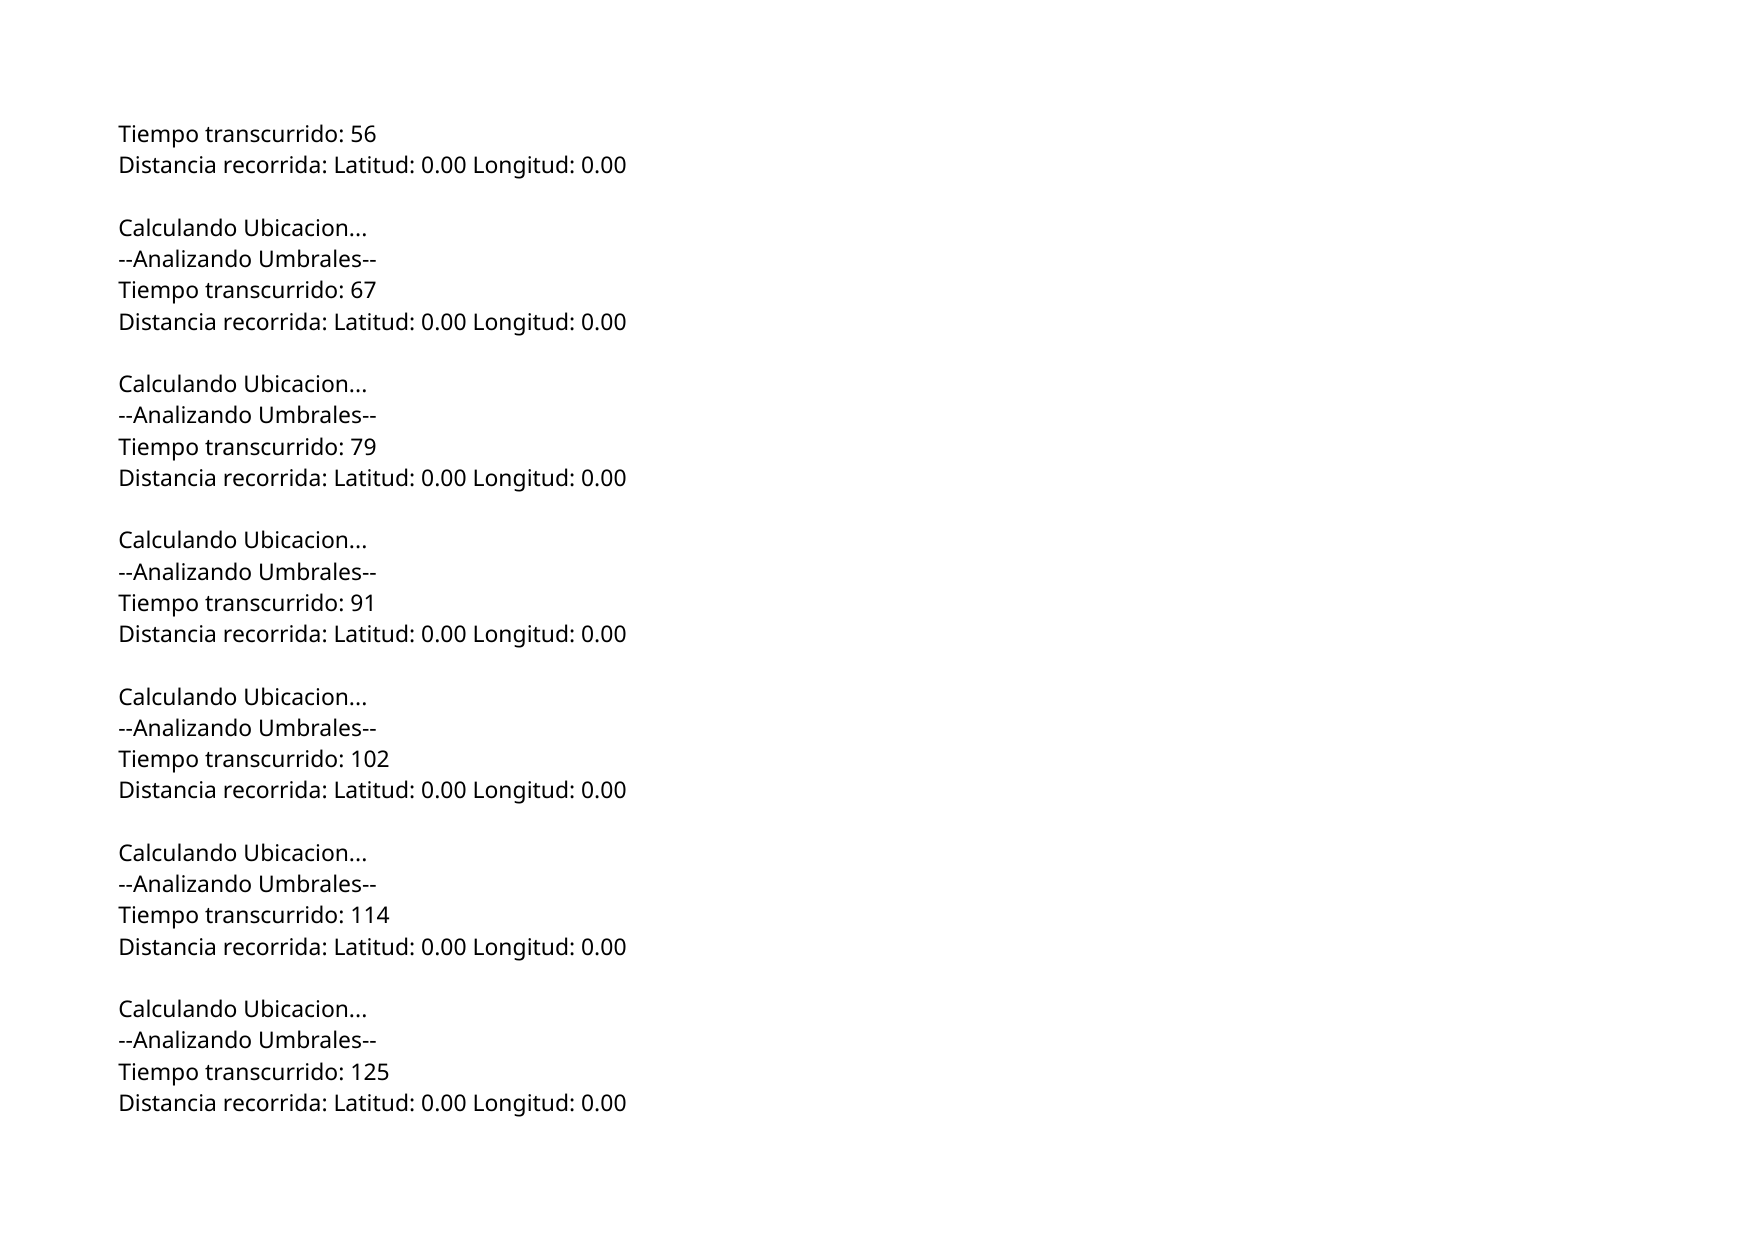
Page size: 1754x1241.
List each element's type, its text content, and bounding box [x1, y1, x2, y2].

text Distancia recorrida: Latitud: 0.00 Longitud: 0.00 [118, 618, 1635, 649]
text Distancia recorrida: Latitud: 0.00 Longitud: 0.00 [118, 931, 1635, 962]
text Distancia recorrida: Latitud: 0.00 Longitud: 0.00 [118, 149, 1635, 181]
text Distancia recorrida: Latitud: 0.00 Longitud: 0.00 [118, 306, 1635, 337]
text Tiempo transcurrido: 102 [118, 743, 1635, 774]
text Distancia recorrida: Latitud: 0.00 Longitud: 0.00 [118, 1087, 1635, 1118]
text Distancia recorrida: Latitud: 0.00 Longitud: 0.00 [118, 462, 1635, 493]
text --Analizando Umbrales-- [118, 556, 1635, 587]
text --Analizando Umbrales-- [118, 243, 1635, 274]
text --Analizando Umbrales-- [118, 868, 1635, 899]
text Calculando Ubicacion... [118, 993, 1635, 1024]
text Tiempo transcurrido: 125 [118, 1056, 1635, 1087]
text --Analizando Umbrales-- [118, 399, 1635, 431]
text --Analizando Umbrales-- [118, 712, 1635, 743]
text Tiempo transcurrido: 56 [118, 118, 1635, 149]
text --Analizando Umbrales-- [118, 1024, 1635, 1056]
text Calculando Ubicacion... [118, 524, 1635, 556]
text Tiempo transcurrido: 91 [118, 587, 1635, 618]
text Calculando Ubicacion... [118, 681, 1635, 712]
text Distancia recorrida: Latitud: 0.00 Longitud: 0.00 [118, 774, 1635, 806]
text Calculando Ubicacion... [118, 368, 1635, 399]
text Calculando Ubicacion... [118, 837, 1635, 868]
text Tiempo transcurrido: 79 [118, 431, 1635, 462]
text Tiempo transcurrido: 67 [118, 274, 1635, 306]
text Calculando Ubicacion... [118, 212, 1635, 243]
text Tiempo transcurrido: 114 [118, 899, 1635, 931]
